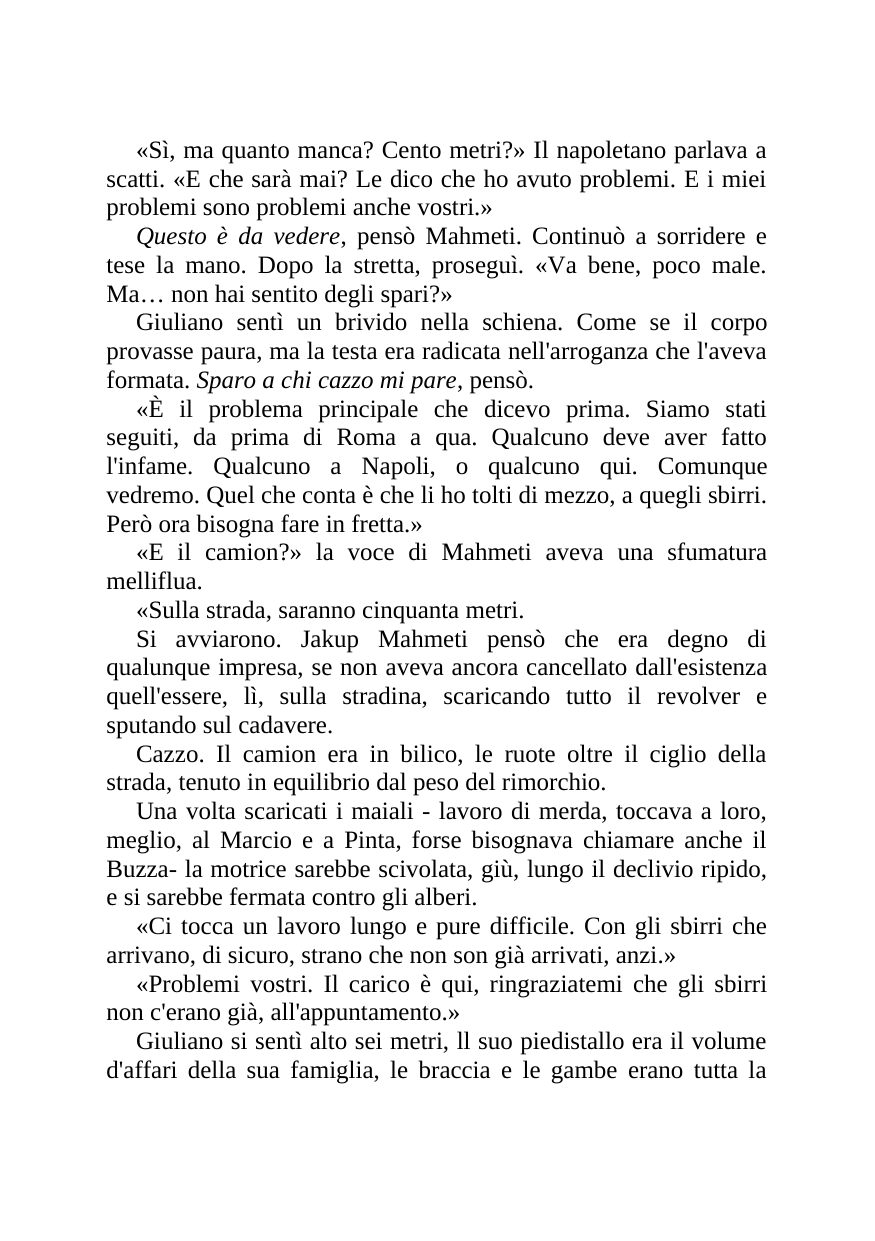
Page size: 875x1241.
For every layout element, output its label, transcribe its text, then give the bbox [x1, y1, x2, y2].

text «Ci tocca un lavoro lungo e pure difficile. Con gli sbirri che arrivano, di sicuro, strano che non son già arrivati, anzi.» [106, 911, 768, 969]
text Cazzo. Il camion era in bilico, le ruote oltre il ciglio della strada, tenuto in equilibrio dal peso del rimorchio. [106, 739, 768, 796]
text «È il problema principale che dicevo prima. Siamo stati seguiti, da prima di Roma a qua. Qualcuno deve aver fatto l'infame. Qualcuno a Napoli, o qualcuno qui. Comunque vedremo. Quel che conta è che li ho tolti di mezzo, a quegli sbirri. Però ora bisogna fare in fretta.» [106, 394, 768, 537]
text «Problemi vostri. Il carico è qui, ringraziatemi che gli sbirri non c'erano già, all'appuntamento.» [106, 969, 768, 1026]
text Questo è da vedere, pensò Mahmeti. Continuò a sorridere e tese la mano. Dopo la stretta, proseguì. «Va bene, poco male. Ma… non hai sentito degli spari?» [106, 221, 768, 307]
text Si avviarono. Jakup Mahmeti pensò che era degno di qualunque impresa, se non aveva ancora cancellato dall'esistenza quell'essere, lì, sulla stradina, scaricando tutto il revolver e sputando sul cadavere. [106, 624, 768, 739]
text Una volta scaricati i maiali - lavoro di merda, toccava a loro, meglio, al Marcio e a Pinta, forse bisognava chiamare anche il Buzza- la motrice sarebbe scivolata, giù, lungo il declivio ripido, e si sarebbe fermata contro gli alberi. [106, 796, 768, 911]
text Giuliano si sentì alto sei metri, ll suo piedistallo era il volume d'affari della sua famiglia, le braccia e le gambe erano tutta la [106, 1026, 768, 1084]
text «E il camion?» la voce di Mahmeti aveva una sfumatura melliflua. [106, 537, 768, 595]
text «Sulla strada, saranno cinquanta metri. [106, 595, 768, 624]
text Giuliano sentì un brivido nella schiena. Come se il corpo provasse paura, ma la testa era radicata nell'arroganza che l'aveva formata. Sparo a chi cazzo mi pare, pensò. [106, 307, 768, 394]
text «Sì, ma quanto manca? Cento metri?» Il napoletano parlava a scatti. «E che sarà mai? Le dico che ho avuto problemi. E i miei problemi sono problemi anche vostri.» [106, 135, 768, 221]
